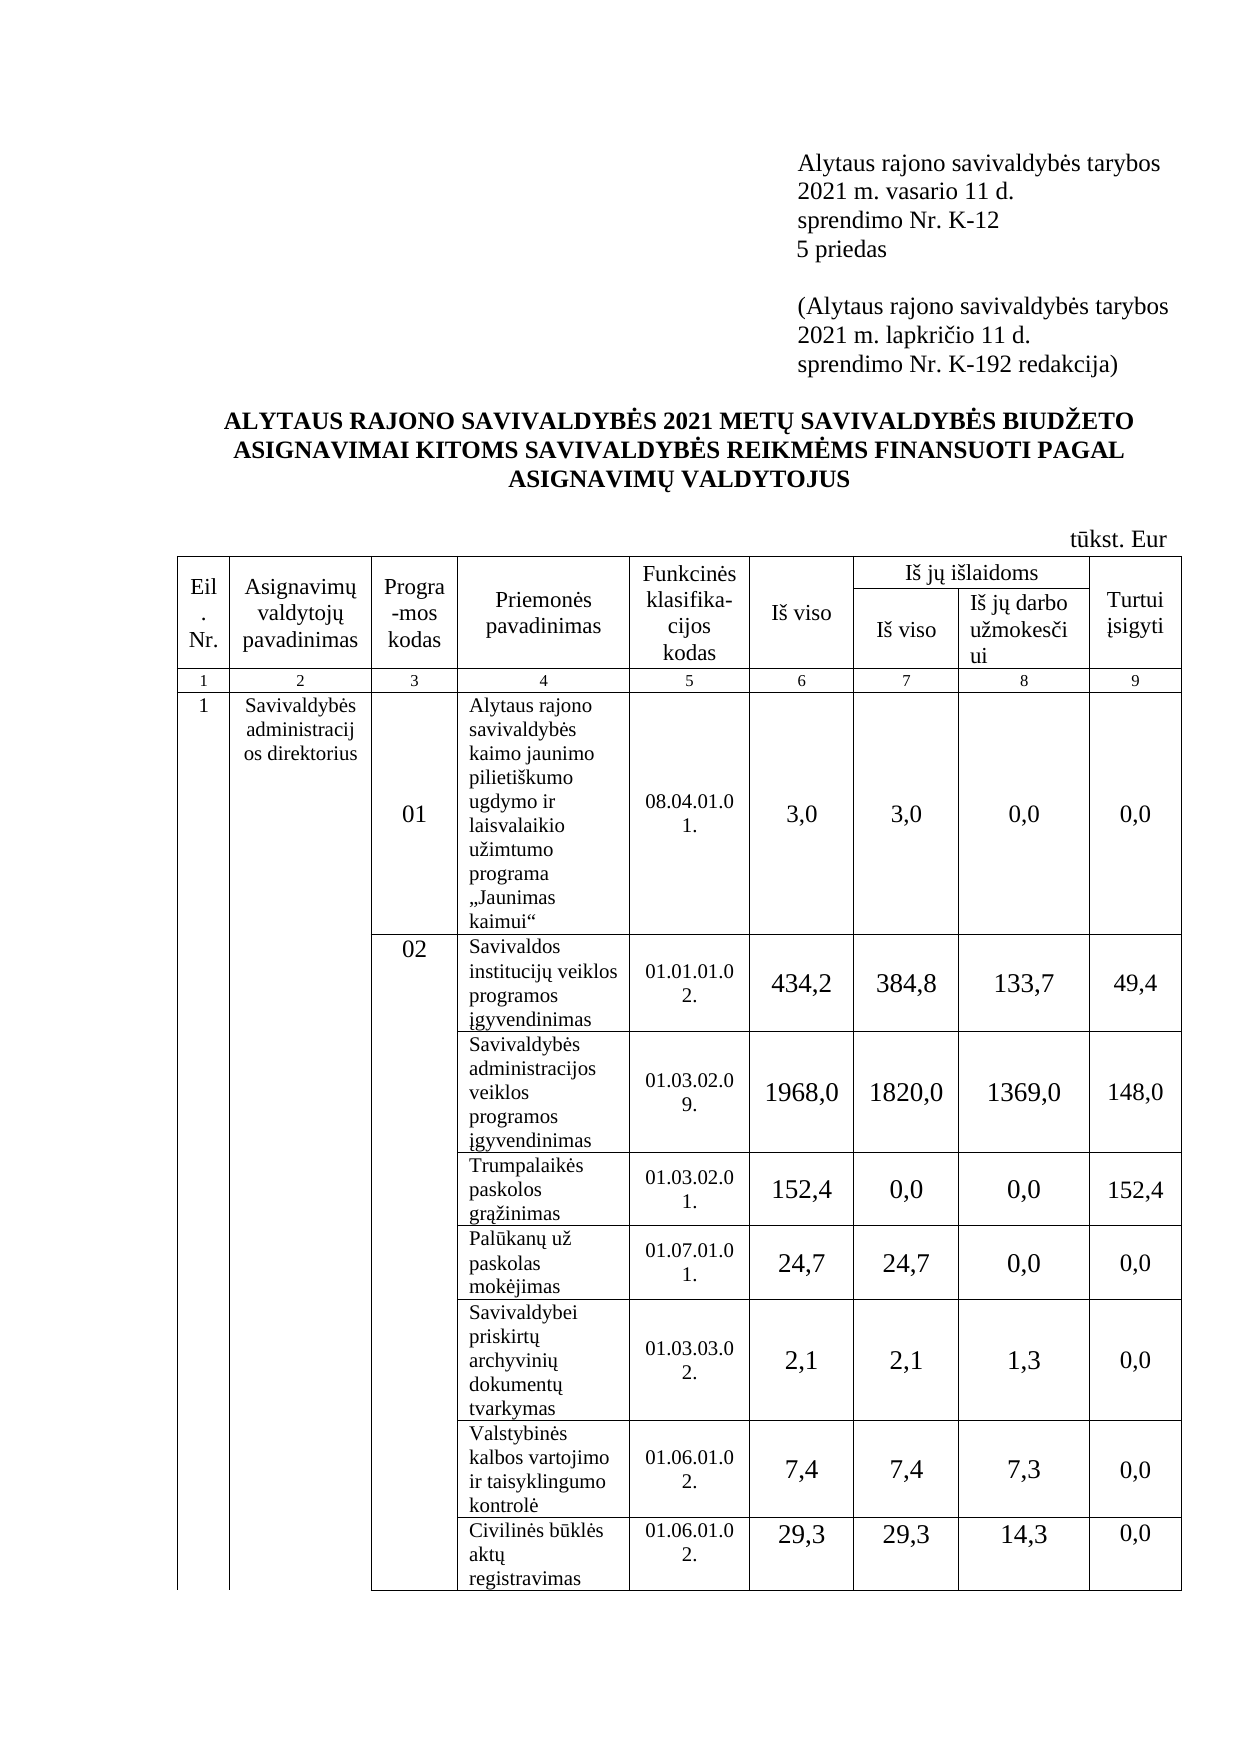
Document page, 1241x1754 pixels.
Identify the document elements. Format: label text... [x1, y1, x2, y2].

table_cell 7,4 [854, 1421, 958, 1517]
table_cell Progra-mos kodas [372, 557, 457, 668]
table_cell 01.01.01.02. [630, 935, 749, 1031]
table_header [458, 521, 629, 556]
text 2021 m. vasario 11 d. [797, 176, 1181, 205]
table_cell 0,0 [1090, 1226, 1181, 1298]
table_cell Asignavimų valdytojų pavadinimas [230, 557, 371, 668]
table_cell 01.03.02.09. [630, 1032, 749, 1152]
table_cell 01.03.02.01. [630, 1153, 749, 1225]
table_cell Savivaldybės administracijos veiklos programos įgyvendinimas [458, 1032, 629, 1152]
table_cell 0,0 [959, 1226, 1089, 1298]
table_cell 1 [178, 693, 229, 1590]
table_cell 0,0 [959, 693, 1089, 933]
table_cell 434,2 [750, 935, 853, 1031]
table_cell 29,3 [854, 1518, 958, 1590]
table_cell 152,4 [1090, 1153, 1181, 1225]
table_cell 0,0 [1090, 1421, 1181, 1517]
table_cell Iš viso [854, 589, 958, 668]
table_cell 0,0 [1090, 1518, 1181, 1590]
text ALYTAUS RAJONO SAVIVALDYBĖS 2021 METŲ SAVIVALDYBĖS BIUDŽETO ASIGNAVIMAI KITOMS SAVIVALDYBĖS REIKMĖMS FINANSUOTI PAGAL ASIGNAVIMŲ VALDYTOJUS [177, 406, 1181, 493]
text 5 priedas [796, 234, 1181, 263]
table_cell 24,7 [750, 1226, 853, 1298]
table_cell Alytaus rajono savivaldybės kaimo jaunimo pilietiškumo ugdymo ir laisvalaikio užimtumo programa „Jaunimas kaimui“ [458, 693, 629, 933]
table_cell 01.07.01.01. [630, 1226, 749, 1298]
table_cell Trumpalaikės paskolos grąžinimas [458, 1153, 629, 1225]
table_cell 01.06.01.02. [630, 1518, 749, 1590]
table_cell Palūkanų už paskolas mokėjimas [458, 1226, 629, 1298]
table_cell Valstybinės kalbos vartojimo ir taisyklingumo kontrolė [458, 1421, 629, 1517]
table_cell 3 [372, 669, 457, 692]
table_header tūkst. Eur [959, 521, 1181, 556]
table_cell Savivaldybei priskirtų archyvinių dokumentų tvarkymas [458, 1300, 629, 1420]
table_cell Civilinės būklės aktų registravimas [458, 1518, 629, 1590]
table_cell Priemonės pavadinimas [458, 557, 629, 668]
table_cell Funkcinės klasifika-cijos kodas [630, 557, 749, 668]
table_cell 384,8 [854, 935, 958, 1031]
table_cell 4 [458, 669, 629, 692]
table_cell 9 [1090, 669, 1181, 692]
table_cell 1 [178, 669, 229, 692]
table_cell 01 [372, 693, 457, 933]
table_cell 148,0 [1090, 1032, 1181, 1152]
table_cell 2,1 [750, 1300, 853, 1420]
table_cell 2 [230, 669, 371, 692]
table_cell Savivaldos institucijų veiklos programos įgyvendinimas [458, 935, 629, 1031]
table_cell 3,0 [750, 693, 853, 933]
table_cell 2,1 [854, 1300, 958, 1420]
table_cell 1369,0 [959, 1032, 1089, 1152]
table_cell 5 [630, 669, 749, 692]
table_header [230, 521, 371, 556]
text sprendimo Nr. K-192 redakcija) [177, 349, 1181, 378]
table_cell Iš viso [750, 557, 853, 668]
table_cell 1,3 [959, 1300, 1089, 1420]
table_header [749, 521, 854, 556]
table_cell Iš jų išlaidoms [854, 557, 1089, 588]
text (Alytaus rajono savivaldybės tarybos [177, 291, 1181, 320]
table_cell 7,3 [959, 1421, 1089, 1517]
table_cell Iš jų darbo užmokesčiui [959, 589, 1089, 668]
table_header [177, 521, 230, 556]
table_cell 01.03.03.02. [630, 1300, 749, 1420]
table_cell 3,0 [854, 693, 958, 933]
table_cell 0,0 [959, 1153, 1089, 1225]
table_cell 133,7 [959, 935, 1089, 1031]
table_cell Turtui įsigyti [1090, 557, 1181, 668]
table_header [371, 521, 458, 556]
table_cell 152,4 [750, 1153, 853, 1225]
table_cell 29,3 [750, 1518, 853, 1590]
table_cell Savivaldybės administracijos direktorius [230, 693, 371, 1590]
table_header [630, 521, 749, 556]
table_cell 0,0 [1090, 1300, 1181, 1420]
table_cell 7 [854, 669, 958, 692]
table_cell 49,4 [1090, 935, 1181, 1031]
table_header [854, 521, 958, 556]
text 2021 m. lapkričio 11 d. [177, 320, 1181, 349]
table_cell 1968,0 [750, 1032, 853, 1152]
table_cell 08.04.01.01. [630, 693, 749, 933]
table_cell 6 [750, 669, 853, 692]
table_cell 7,4 [750, 1421, 853, 1517]
table_cell 14,3 [959, 1518, 1089, 1590]
table_cell 0,0 [1090, 693, 1181, 933]
table_cell 02 [372, 935, 457, 1590]
text sprendimo Nr. K-12 [797, 205, 1181, 234]
text Alytaus rajono savivaldybės tarybos [797, 148, 1181, 176]
table_cell 8 [959, 669, 1089, 692]
table_cell 1820,0 [854, 1032, 958, 1152]
table_cell 0,0 [854, 1153, 958, 1225]
table_cell 01.06.01.02. [630, 1421, 749, 1517]
table_cell Eil. Nr. [178, 557, 229, 668]
table_cell 24,7 [854, 1226, 958, 1298]
